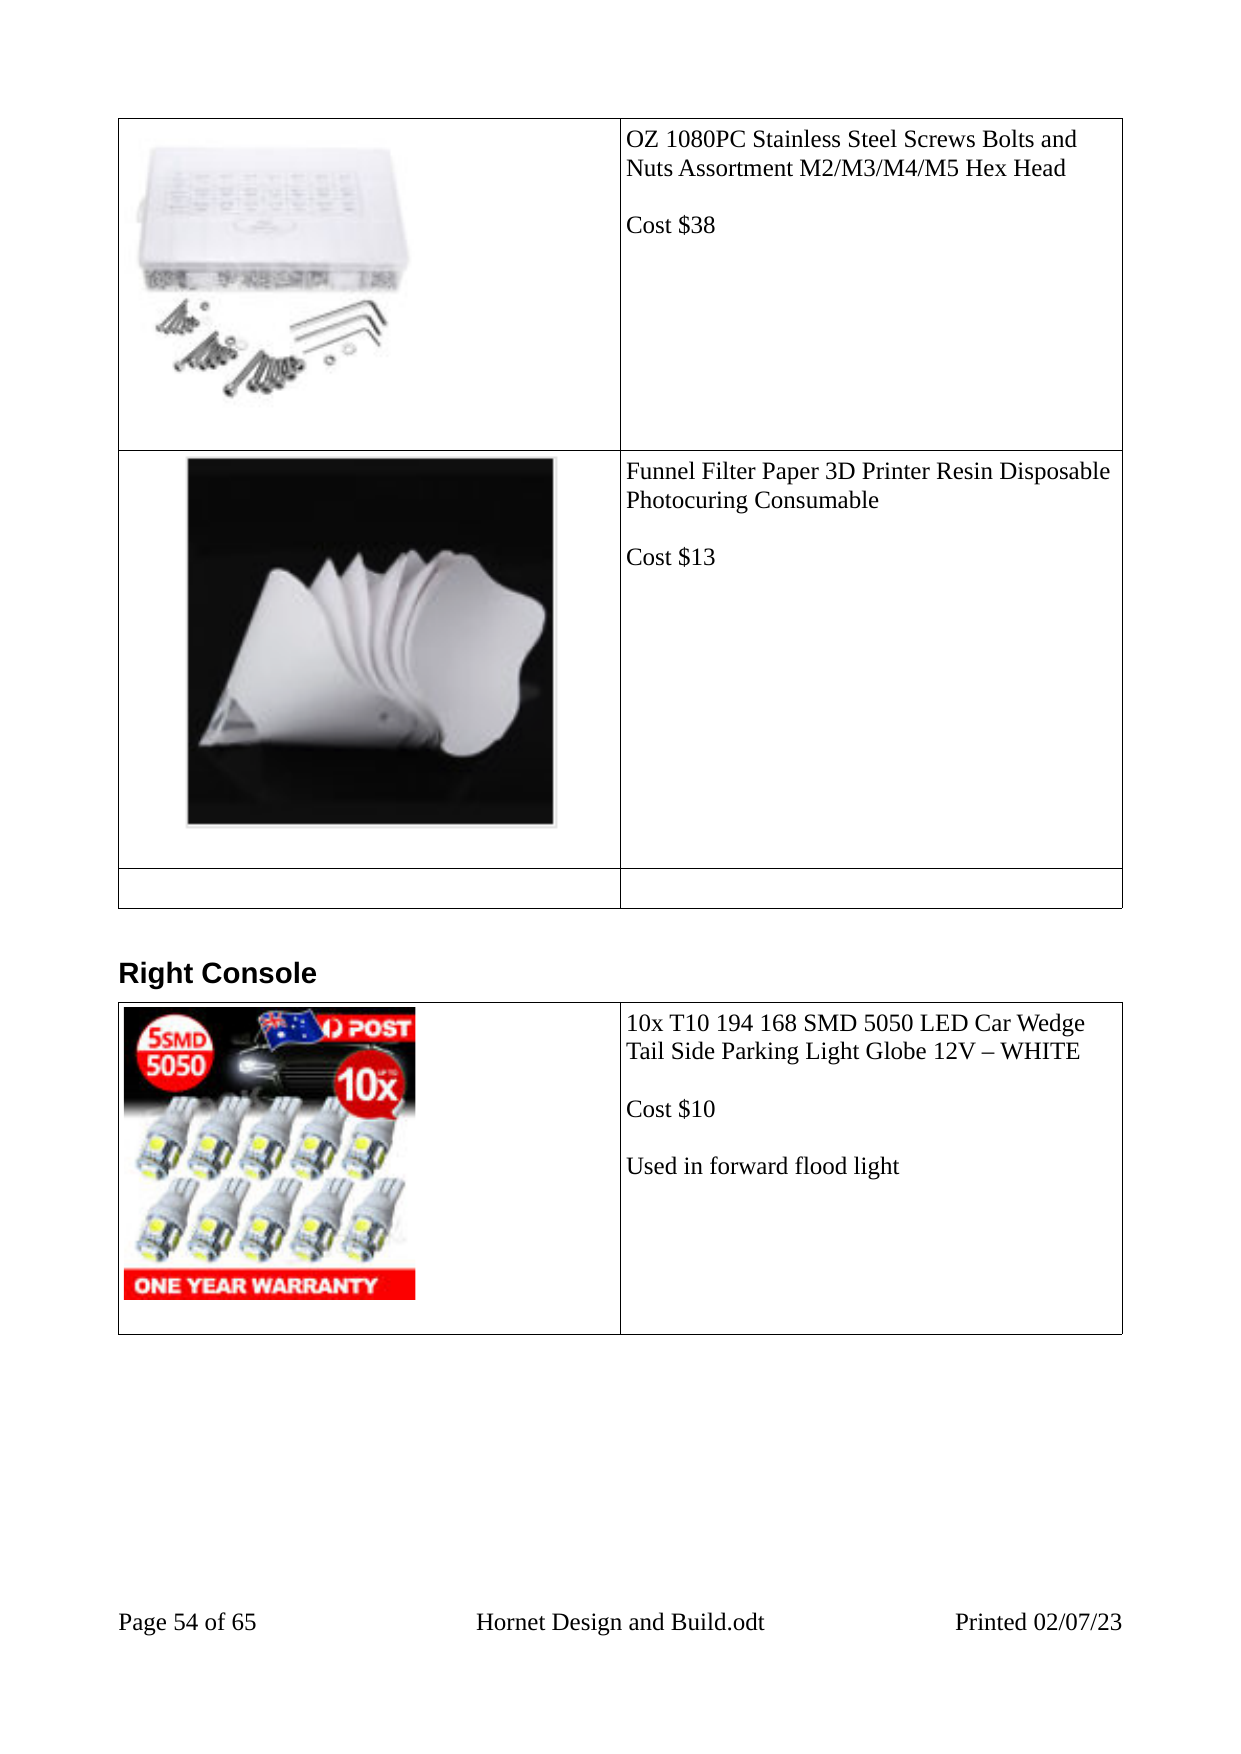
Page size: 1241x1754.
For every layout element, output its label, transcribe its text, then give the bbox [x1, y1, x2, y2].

picture [176, 456, 562, 833]
subtitle Right Console [118, 956, 1122, 989]
table_cell OZ 1080PC Stainless Steel Screws Bolts and Nuts Assortment M2/M3/M4/M5 Hex Head Cost $38 [621, 119, 1122, 450]
table_cell [119, 451, 620, 867]
table_header 10x T10 194 168 SMD 5050 LED Car Wedge Tail Side Parking Light Globe 12V – WHITE Cost $10 Used in forward flood light [621, 1003, 1122, 1334]
table_cell [119, 869, 620, 908]
table_cell [621, 869, 1122, 908]
table_cell Funnel Filter Paper 3D Printer Resin Disposable Photocuring Consumable Cost $13 [621, 451, 1122, 867]
table_cell [119, 119, 620, 450]
picture [123, 123, 416, 416]
picture [123, 1007, 416, 1300]
table_header [119, 1003, 620, 1334]
